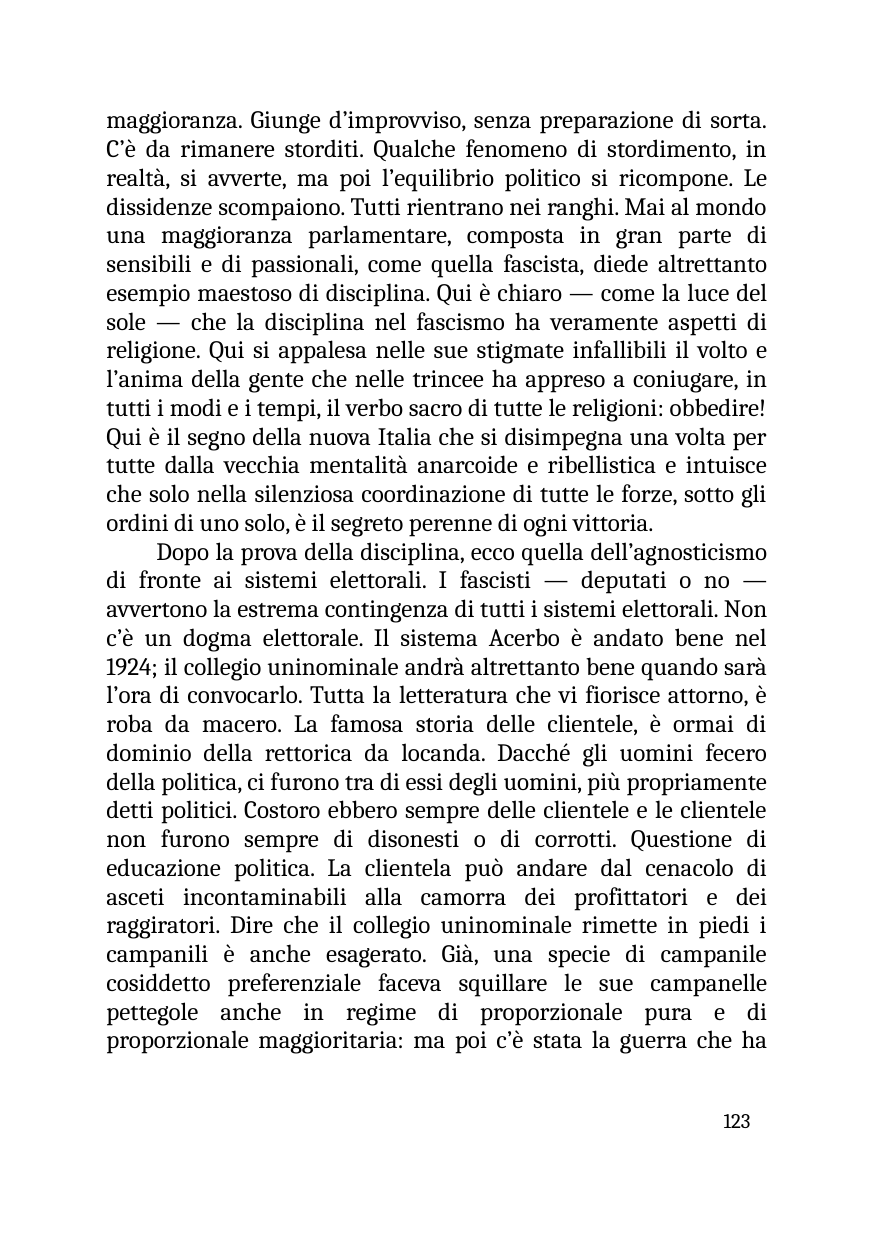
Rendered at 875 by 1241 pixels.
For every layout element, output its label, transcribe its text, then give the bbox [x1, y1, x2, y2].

text Dopo la prova della disciplina, ecco quella dell’agnosticismo di fronte ai sistemi elettorali. I fascisti — deputati o no — avvertono la estrema contingenza di tutti i sistemi elettorali. Non c’è un dogma elettorale. Il sistema Acerbo è andato bene nel 1924; il collegio uninominale andrà altrettanto bene quando sarà l’ora di convocarlo. Tutta la letteratura che vi fiorisce attorno, è roba da macero. La famosa storia delle clientele, è ormai di dominio della rettorica da locanda. Dacché gli uomini fecero della politica, ci furono tra di essi degli uomini, più propriamente detti politici. Costoro ebbero sempre delle clientele e le clientele non furono sempre di disonesti o di corrotti. Questione di educazione politica. La clientela può andare dal cenacolo di asceti incontaminabili alla camorra dei profittatori e dei raggiratori. Dire che il collegio uninominale rimette in piedi i campanili è anche esagerato. Già, una specie di campanile cosiddetto preferenziale faceva squillare le sue campanelle pettegole anche in regime di proporzionale pura e di proporzionale maggioritaria: ma poi c’è stata la guerra che ha [106, 537, 768, 1055]
text maggioranza. Giunge d’improvviso, senza preparazione di sorta. C’è da rimanere storditi. Qualche fenomeno di stordimento, in realtà, si avverte, ma poi l’equilibrio politico si ricompone. Le dissidenze scompaiono. Tutti rientrano nei ranghi. Mai al mondo una maggioranza parlamentare, composta in gran parte di sensibili e di passionali, come quella fascista, diede altrettanto esempio maestoso di disciplina. Qui è chiaro — come la luce del sole — che la disciplina nel fascismo ha veramente aspetti di religione. Qui si appalesa nelle sue stigmate infallibili il volto e l’anima della gente che nelle trincee ha appreso a coniugare, in tutti i modi e i tempi, il verbo sacro di tutte le religioni: obbedire! Qui è il segno della nuova Italia che si disimpegna una volta per tutte dalla vecchia mentalità anarcoide e ribellistica e intuisce che solo nella silenziosa coordinazione di tutte le forze, sotto gli ordini di uno solo, è il segreto perenne di ogni vittoria. [106, 106, 768, 537]
